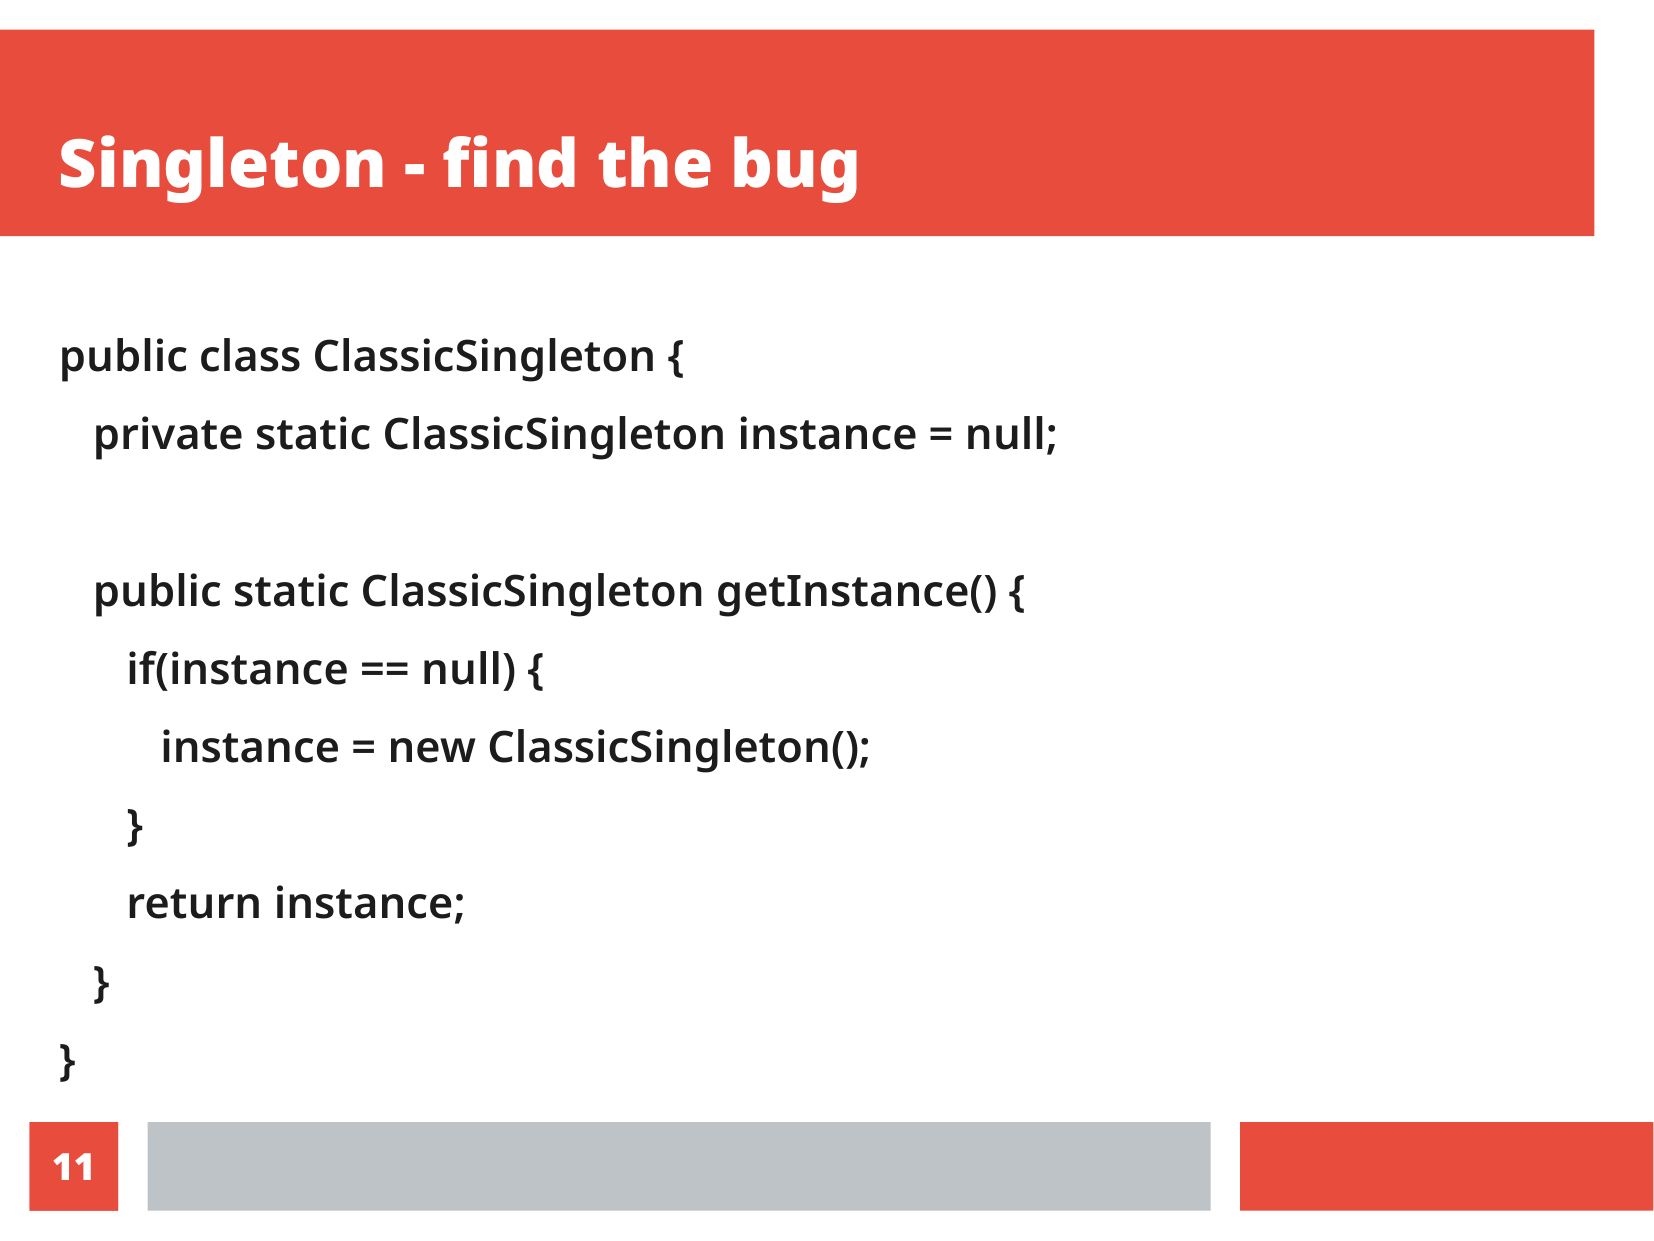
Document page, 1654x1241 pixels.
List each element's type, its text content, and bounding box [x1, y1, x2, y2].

title Singleton - find the bug [59, 59, 1595, 207]
list public class ClassicSingleton { private static ClassicSingleton instance = null; public static ClassicSingleton getInstance() { if(instance == null) { instance = new ClassicSingleton(); } return instance; } } [59, 324, 1565, 1093]
